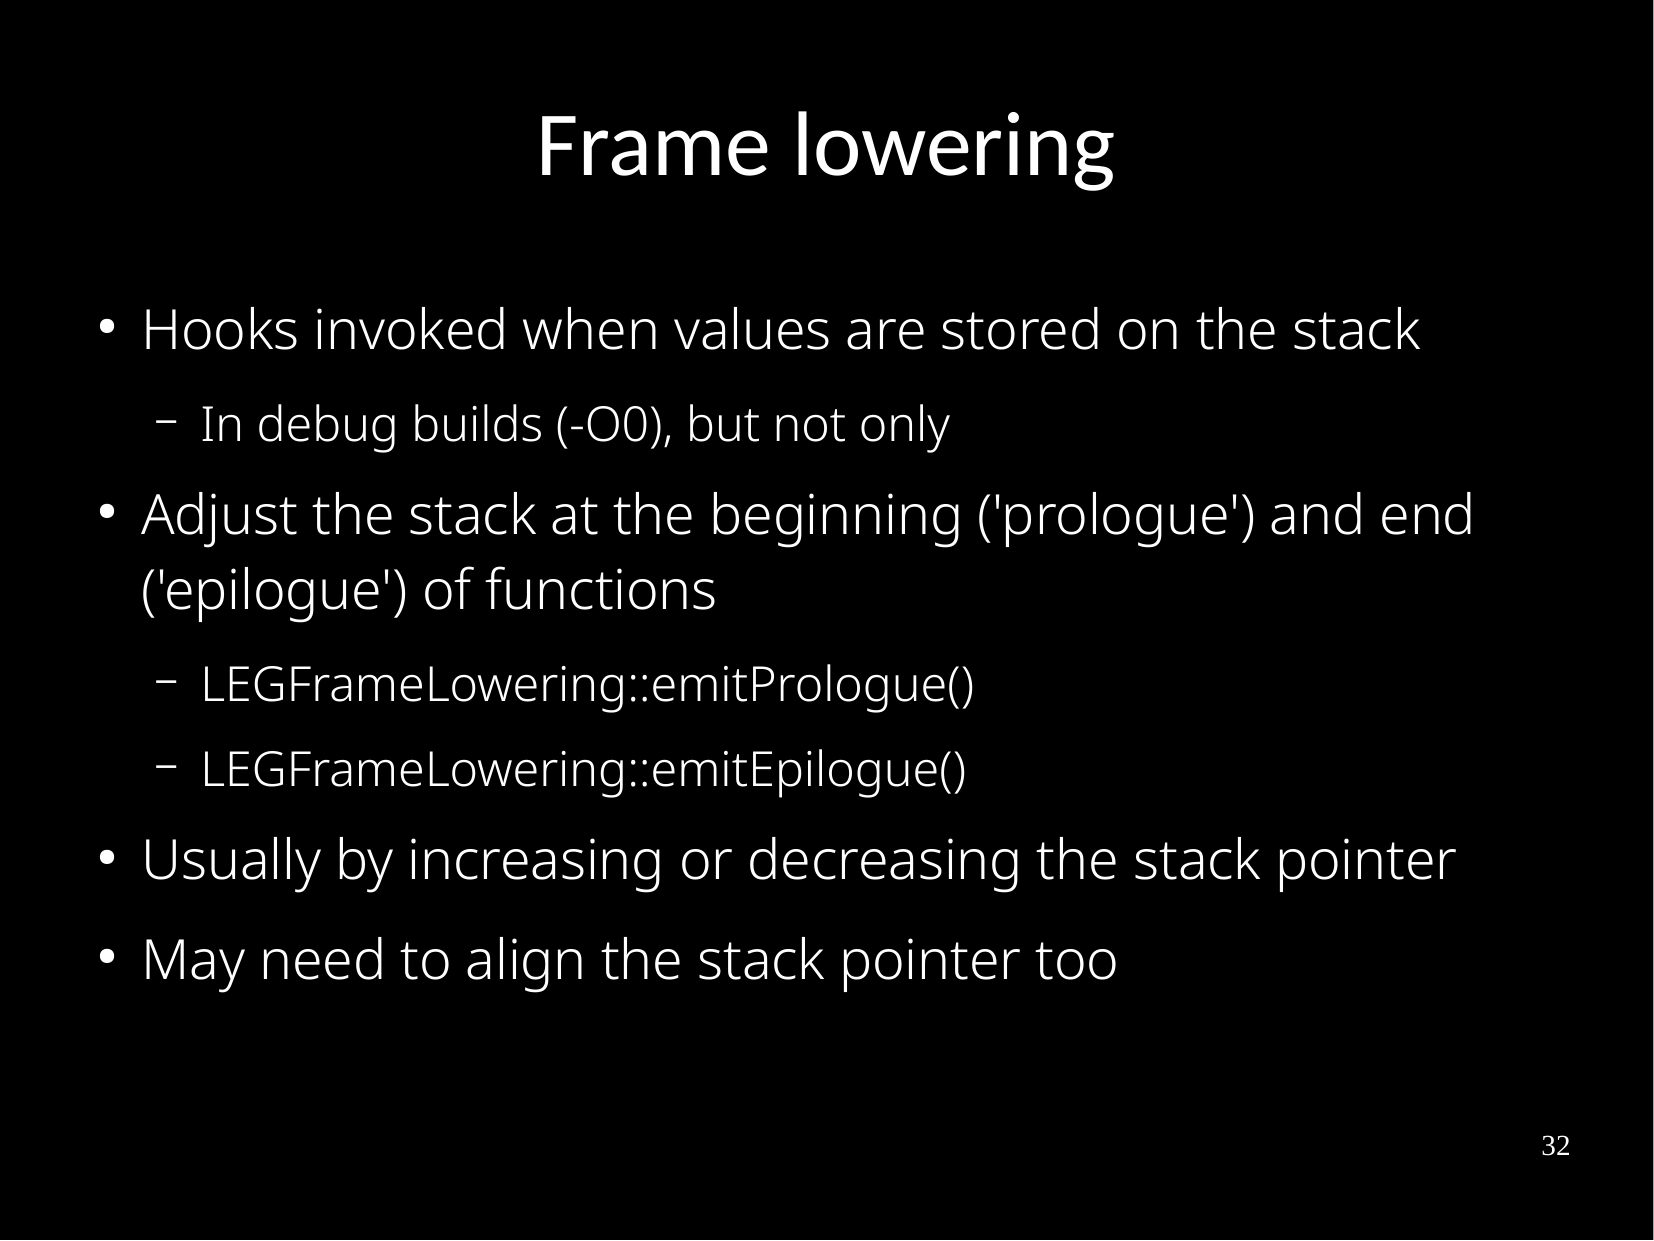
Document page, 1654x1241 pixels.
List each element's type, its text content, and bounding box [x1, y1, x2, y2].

list Hooks invoked when values are stored on the stack In debug builds (-O0), but not only Adjust the stack at the beginning ('prologue') and end ('epilogue') of functions LEGFrameLowering::emitPrologue() LEGFrameLowering::emitEpilogue() Usually by increasing or decreasing the stack pointer May need to align the stack pointer too [82, 290, 1571, 1010]
title Frame lowering [82, 49, 1571, 257]
